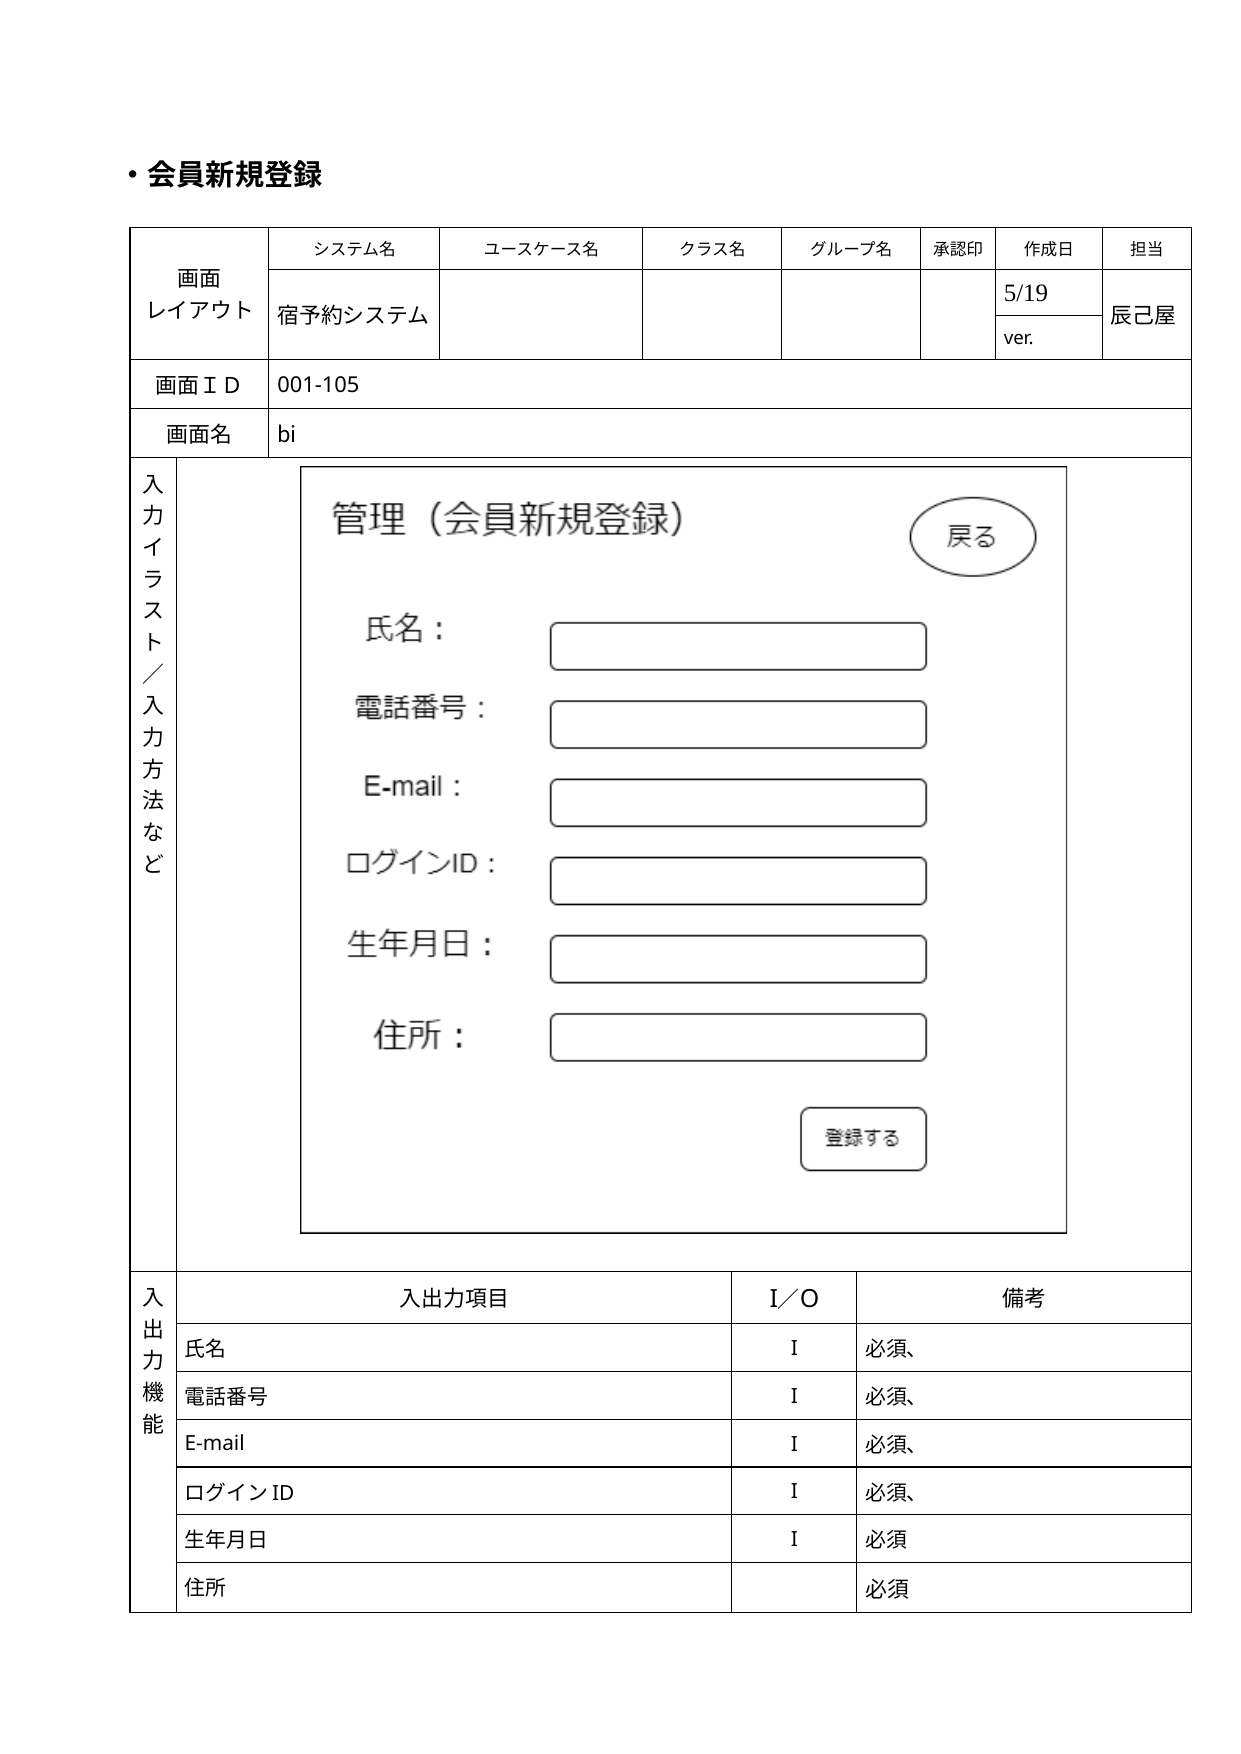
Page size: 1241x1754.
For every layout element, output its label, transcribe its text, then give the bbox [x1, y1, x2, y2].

picture [300, 466, 1068, 1234]
table_cell 必須、 [857, 1372, 1191, 1418]
table_header 画面 レイアウト [131, 228, 268, 358]
table_header ユースケース名 [440, 228, 642, 269]
table_cell 画面名 [131, 409, 268, 457]
table_cell 必須 [857, 1515, 1191, 1562]
table_header 担当 [1103, 228, 1191, 269]
table_header 承認印 [921, 228, 995, 269]
table_cell I／O [732, 1272, 856, 1323]
table_cell I [732, 1515, 856, 1562]
table_cell E-mail [177, 1420, 731, 1466]
table_cell [782, 270, 920, 358]
table_cell bi [269, 409, 1191, 457]
table_cell ログインID [177, 1468, 731, 1514]
table_cell 必須、 [857, 1324, 1191, 1371]
table_cell 住所 [177, 1563, 731, 1612]
table_cell 入力イラスト／入力方法など [131, 458, 176, 1271]
table_cell 必須、 [857, 1420, 1191, 1466]
table_cell 入出力項目 [177, 1272, 731, 1323]
table_cell 001-105 [269, 360, 1191, 408]
table_cell I [732, 1324, 856, 1371]
table_header 作成日 [996, 228, 1102, 269]
table_cell [440, 270, 642, 358]
table_cell 生年月日 [177, 1515, 731, 1562]
table_cell [643, 270, 781, 358]
table_header グループ名 [782, 228, 920, 269]
table_cell I [732, 1420, 856, 1466]
table_cell [921, 270, 995, 358]
table_cell I [732, 1468, 856, 1514]
table_cell 氏名 [177, 1324, 731, 1371]
table_cell 辰己屋 [1103, 270, 1191, 358]
table_cell I [732, 1372, 856, 1418]
table_header クラス名 [643, 228, 781, 269]
table_header システム名 [269, 228, 439, 269]
table_cell ver. [996, 316, 1102, 358]
table_cell 宿予約システム [269, 270, 439, 358]
table_cell 必須 [857, 1563, 1191, 1612]
table_cell 5/19 [996, 270, 1102, 315]
table_cell [177, 458, 1191, 1271]
table_cell 必須、 [857, 1468, 1191, 1514]
table_cell 入出力機能 [131, 1272, 176, 1612]
table_cell [732, 1563, 856, 1612]
table_cell 備考 [857, 1272, 1191, 1323]
table_cell 電話番号 [177, 1372, 731, 1418]
text ・会員新規登録 [118, 152, 1122, 194]
table_cell 画面ＩＤ [131, 360, 268, 408]
